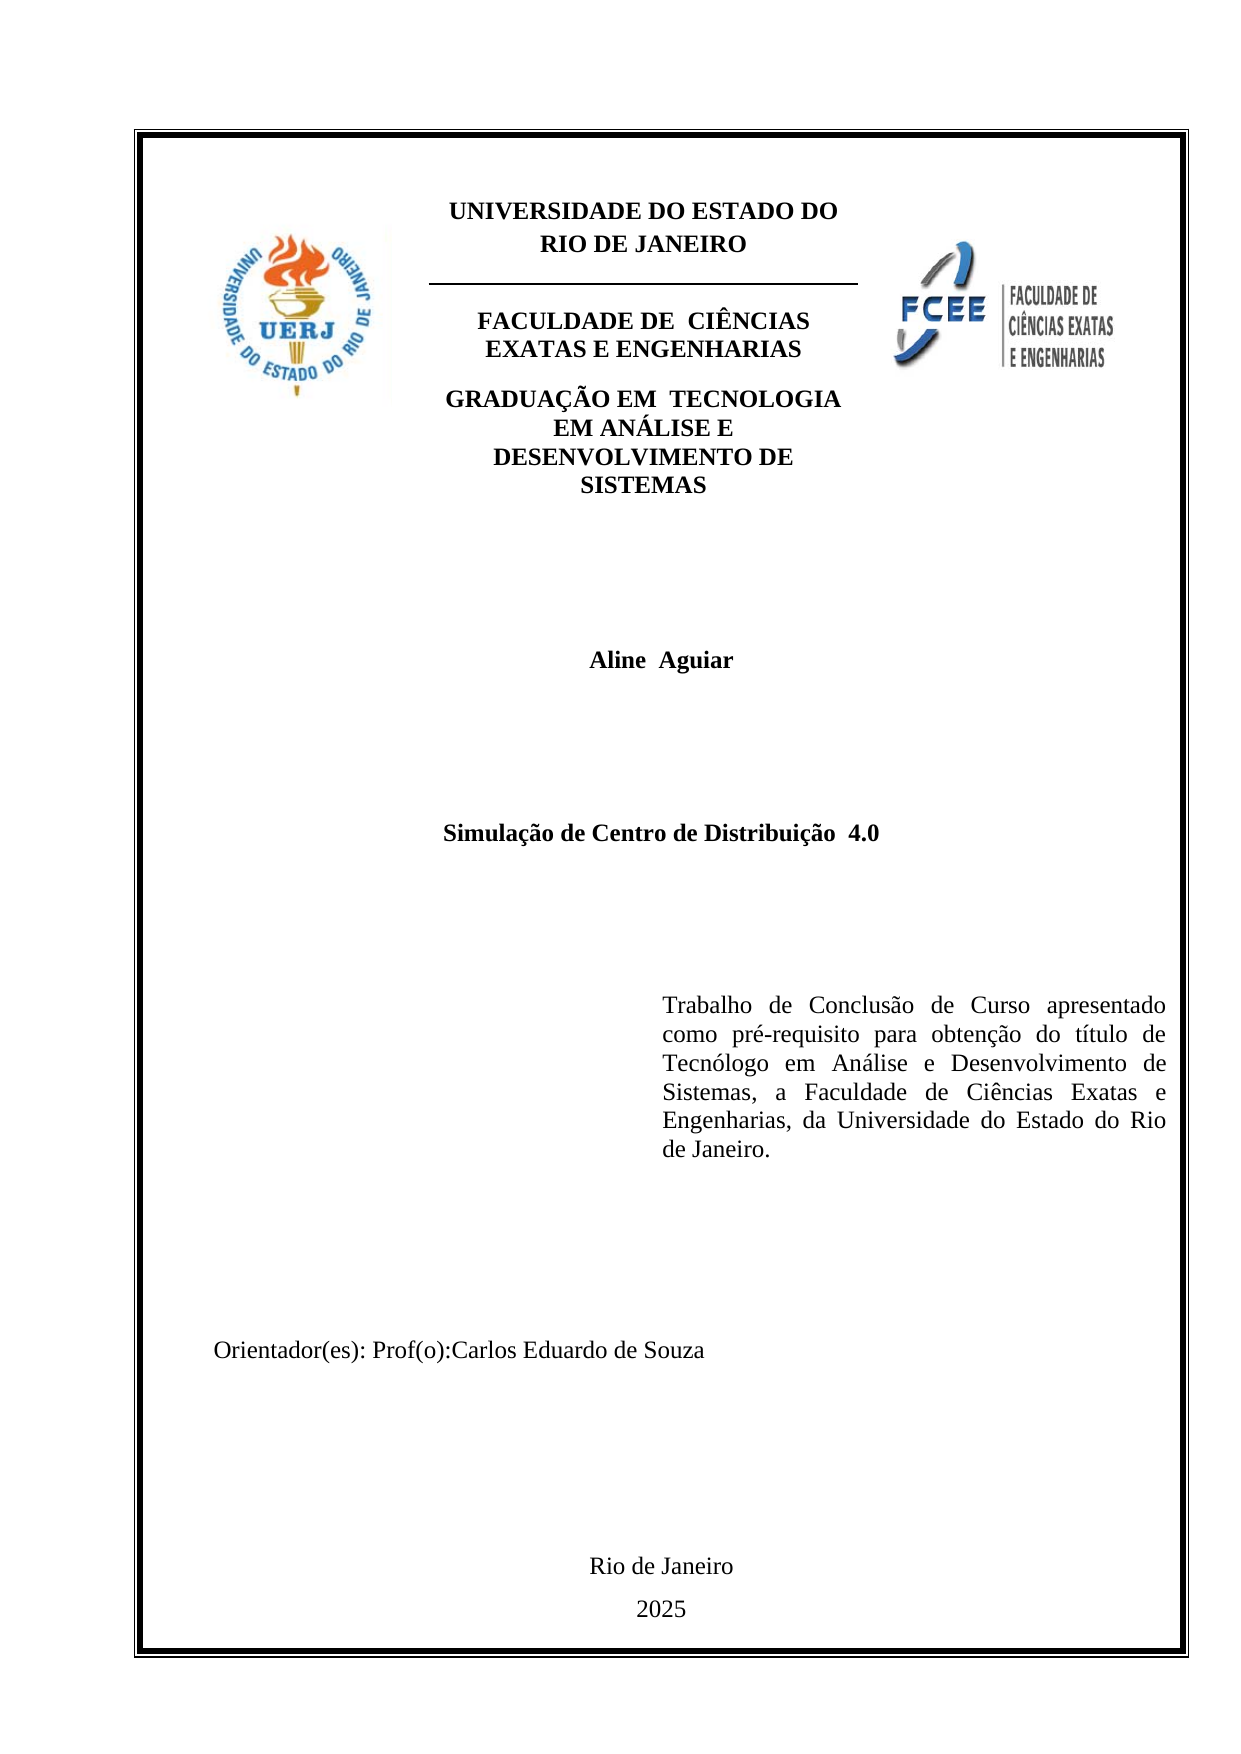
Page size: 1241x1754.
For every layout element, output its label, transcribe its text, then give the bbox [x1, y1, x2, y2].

table_header UNIVERSIDADE DO ESTADO DO RIO DE JANEIRO FACULDADE DE CIÊNCIAS EXATAS E ENGENHARIAS GRADUAÇÃO EM TECNOLOGIA EM ANÁLISE E DESENVOLVIMENTO DE SISTEMAS [417, 144, 870, 520]
text Trabalho de Conclusão de Curso apresentado como pré-requisito para obtenção do título de Tecnólogo em Análise e Desenvolvimento de Sistemas, a Faculdade de Ciências Exatas e Engenharias, da Universidade do Estado do Rio de Janeiro. [662, 991, 1167, 1163]
picture [200, 222, 392, 407]
picture [881, 219, 1123, 386]
text Rio de Janeiro [156, 1551, 1167, 1580]
subtitle Aline Aguiar [156, 646, 1167, 674]
subtitle Simulação de Centro de Distribuição 4.0 [156, 818, 1167, 847]
table_header [186, 144, 417, 520]
table_header [870, 144, 1137, 520]
text Orientador(es): Prof(o):Carlos Eduardo de Souza [213, 1336, 1167, 1364]
text 2025 [156, 1594, 1167, 1623]
